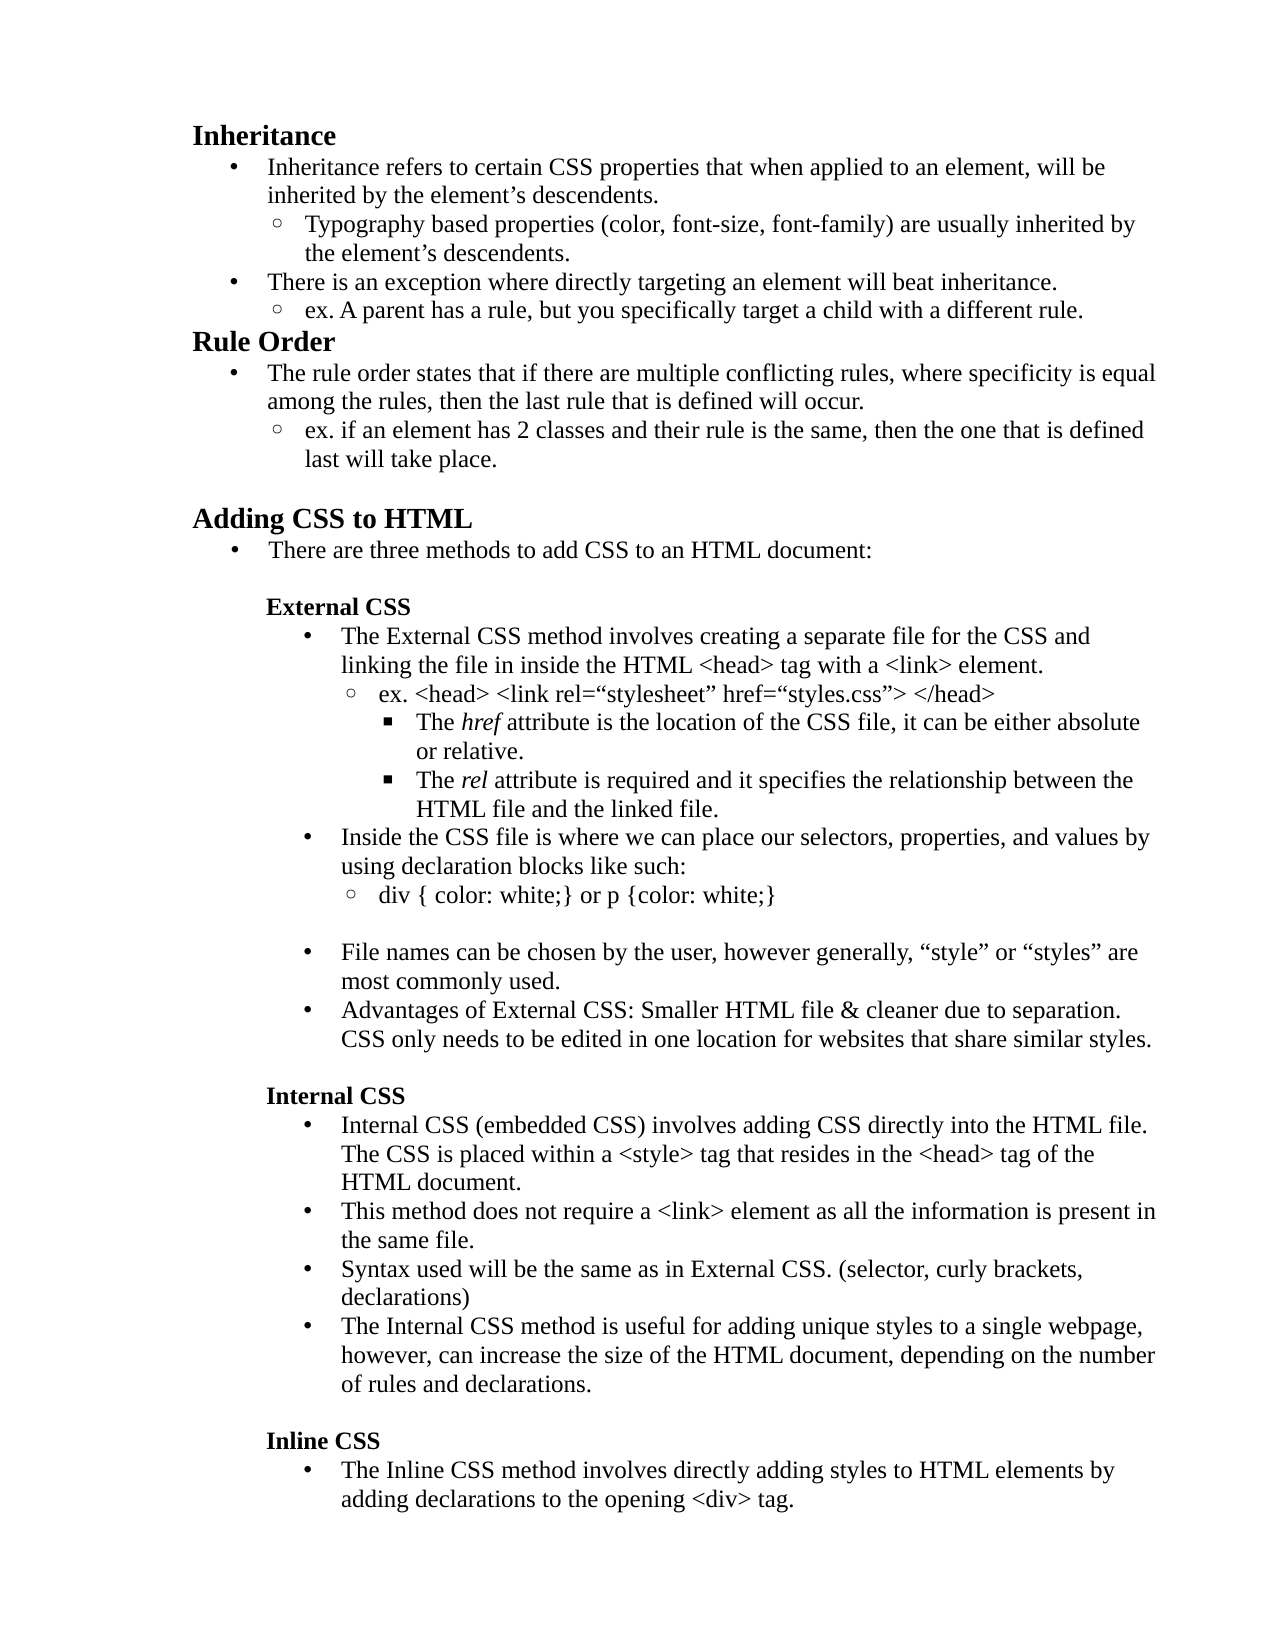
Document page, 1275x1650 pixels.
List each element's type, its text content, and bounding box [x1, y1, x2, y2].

list The Inline CSS method involves directly adding styles to HTML elements by adding declarations to the opening <div> tag. [303, 1455, 1157, 1512]
text Inheritance [118, 118, 1157, 152]
list There is an exception where directly targeting an element will beat inheritance. [229, 267, 1157, 295]
text Adding CSS to HTML [118, 501, 1157, 535]
list Advantages of External CSS: Smaller HTML file & cleaner due to separation. CSS only needs to be edited in one location for websites that share similar styles. [303, 995, 1157, 1052]
list Syntax used will be the same as in External CSS. (selector, curly brackets, declarations) [303, 1254, 1157, 1311]
text Rule Order [118, 324, 1157, 358]
list There are three methods to add CSS to an HTML document: [231, 535, 1157, 564]
list ex. if an element has 2 classes and their rule is the same, then the one that is defined last will take place. [267, 415, 1157, 473]
list Typography based properties (color, font-size, font-family) are usually inherited by the element’s descendents. [267, 209, 1157, 267]
list ex. A parent has a rule, but you specifically target a child with a different rule. [267, 295, 1157, 324]
list div { color: white;} or p {color: white;} [341, 880, 1157, 909]
list File names can be chosen by the user, however generally, “style” or “styles” are most commonly used. [303, 937, 1157, 995]
list ex. <head> <link rel=“stylesheet” href=“styles.css”> </head> [341, 679, 1157, 707]
list Inheritance refers to certain CSS properties that when applied to an element, will be inherited by the element’s descendents. [229, 152, 1157, 209]
list The External CSS method involves creating a separate file for the CSS and linking the file in inside the HTML <head> tag with a <link> element. [303, 621, 1157, 679]
list The Internal CSS method is useful for adding unique styles to a single webpage, however, can increase the size of the HTML document, depending on the number of rules and declarations. [303, 1311, 1157, 1397]
list The rel attribute is required and it specifies the relationship between the HTML file and the linked file. [378, 765, 1157, 822]
list The href attribute is the location of the CSS file, it can be either absolute or relative. [378, 707, 1157, 765]
list Internal CSS (embedded CSS) involves adding CSS directly into the HTML file. The CSS is placed within a <style> tag that resides in the <head> tag of the HTML document. [303, 1110, 1157, 1196]
text Internal CSS [118, 1081, 1157, 1110]
list The rule order states that if there are multiple conflicting rules, where specificity is equal among the rules, then the last rule that is defined will occur. [229, 358, 1157, 415]
list This method does not require a <link> element as all the information is present in the same file. [303, 1196, 1157, 1254]
list Inside the CSS file is where we can place our selectors, properties, and values by using declaration blocks like such: [303, 822, 1157, 880]
text Inline CSS [118, 1426, 1157, 1455]
text External CSS [118, 592, 1157, 621]
